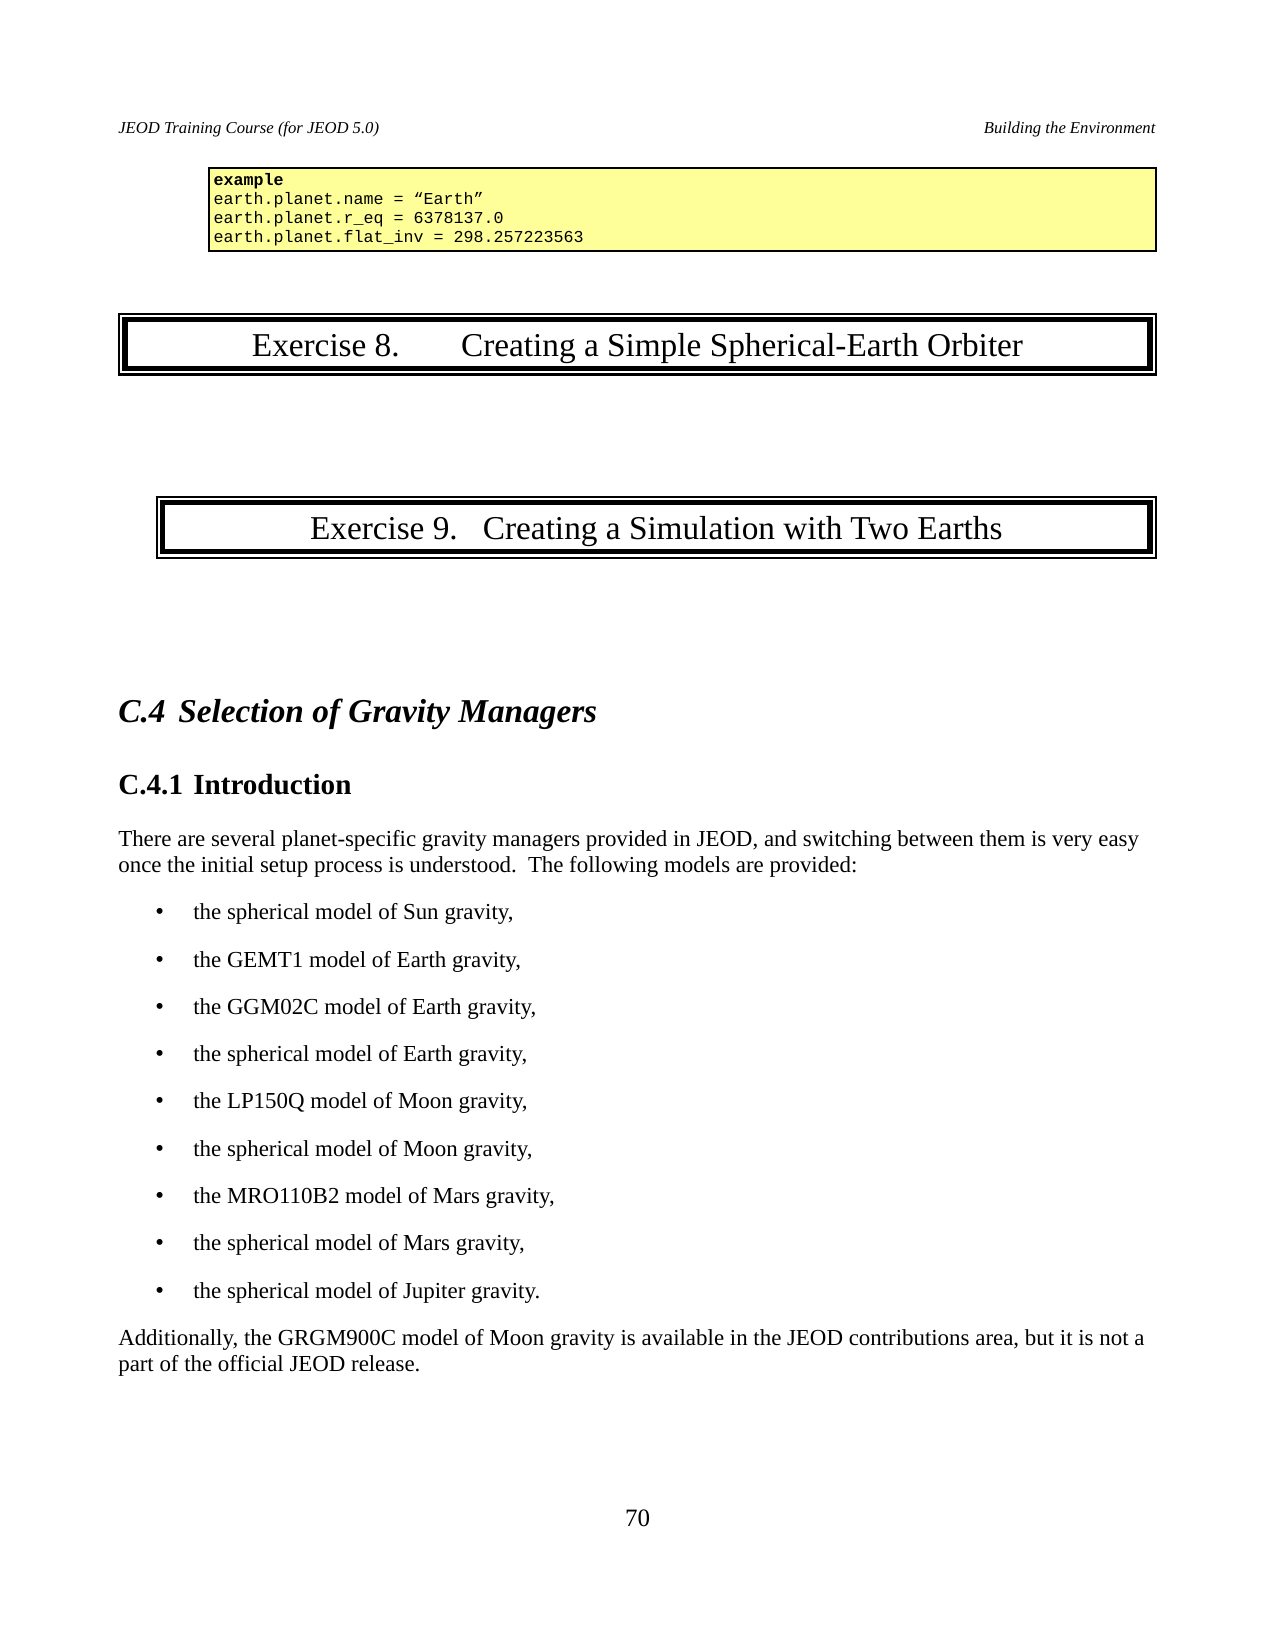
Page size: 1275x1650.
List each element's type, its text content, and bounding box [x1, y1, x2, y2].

list the spherical model of Jupiter gravity. [156, 1277, 1157, 1303]
list the LP150Q model of Moon gravity, [156, 1088, 1157, 1114]
list the GGM02C model of Earth gravity, [156, 993, 1157, 1019]
list Creating a Simulation with Two Earths [158, 498, 1155, 557]
subtitle Selection of Gravity Managers [118, 691, 1157, 729]
text earth.planet.r_eq = 6378137.0 [210, 204, 1155, 223]
text earth.planet.flat_inv = 298.257223563 [210, 223, 1155, 250]
list the spherical model of Sun gravity, [156, 898, 1157, 925]
list the spherical model of Earth gravity, [156, 1040, 1157, 1067]
text Additionally, the GRGM900C model of Moon gravity is available in the JEOD contributions area, but it is not a part of the official JEOD release. [118, 1324, 1157, 1377]
list the GEMT1 model of Earth gravity, [156, 946, 1157, 972]
text There are several planet-specific gravity managers provided in JEOD, and switching between them is very easy once the initial setup process is understood. The following models are provided: [118, 825, 1157, 877]
subtitle Introduction [118, 767, 1157, 800]
text example [210, 169, 1155, 186]
list the MRO110B2 model of Mars gravity, [156, 1182, 1157, 1208]
list the spherical model of Moon gravity, [156, 1135, 1157, 1161]
list the spherical model of Mars gravity, [156, 1229, 1157, 1256]
text earth.planet.name = “Earth” [210, 186, 1155, 204]
